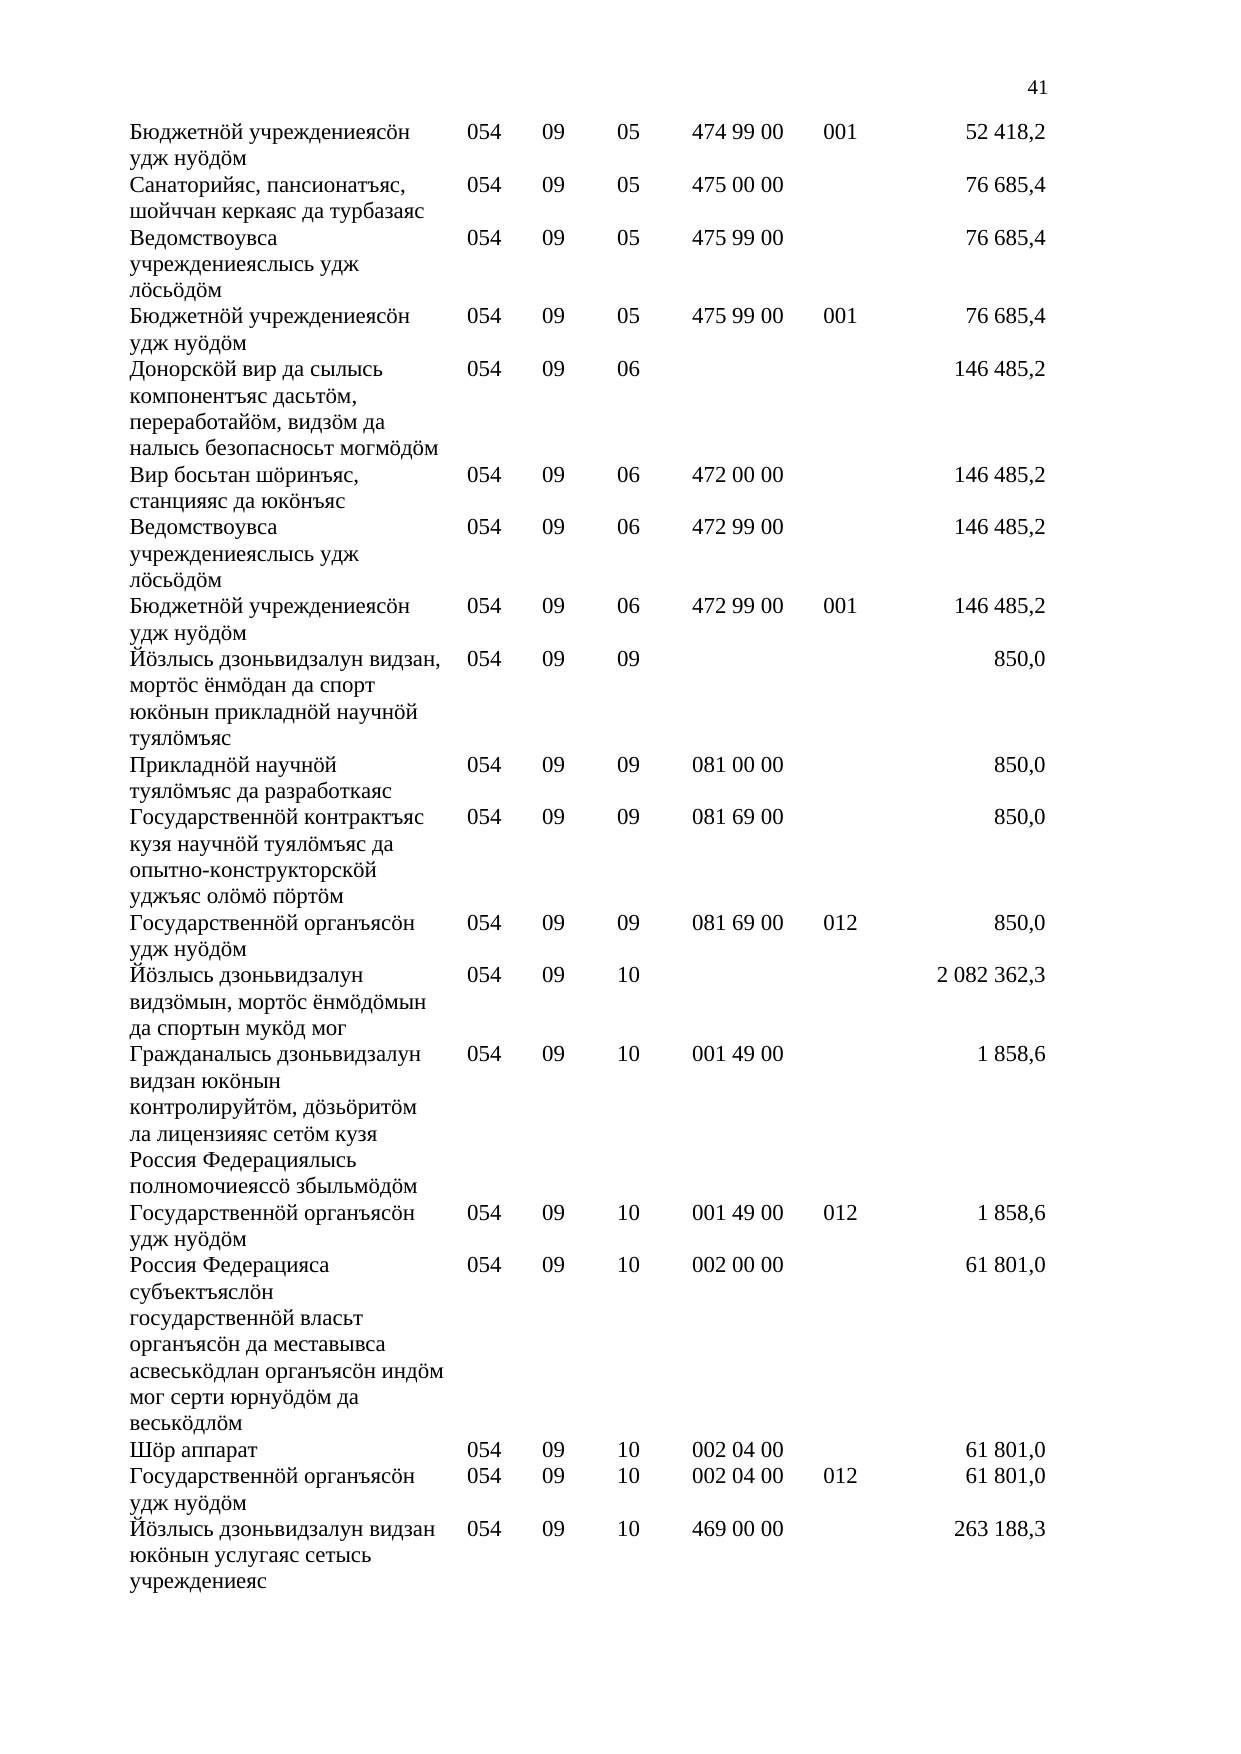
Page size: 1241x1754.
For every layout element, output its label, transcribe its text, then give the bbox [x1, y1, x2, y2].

table_cell [1057, 1436, 1113, 1462]
table_cell Гражданалысь дзоньвидзалун видзан юкöнын контролируйтöм, дöзьöритöм ла лицензияяс сетöм кузя Россия Федерациялысь полномочиеяссö збыльмöдöм [118, 1041, 456, 1199]
table_cell [1057, 1199, 1113, 1251]
table_cell 09 [531, 1251, 606, 1436]
table_cell 001 49 00 [681, 1041, 812, 1199]
table_cell 10 [606, 961, 681, 1041]
table_cell [1057, 355, 1113, 461]
table_cell 054 [456, 1199, 531, 1251]
table_cell 054 [456, 645, 531, 751]
table_cell [1057, 1251, 1113, 1436]
table_cell 09 [606, 751, 681, 803]
table_cell 469 00 00 [681, 1515, 812, 1594]
table_cell [812, 961, 887, 1041]
table_cell 09 [531, 1436, 606, 1462]
table_cell Донорскöй вир да сылысь компонентъяс дасьтöм, переработайöм, видзöм да налысь безопасносьт могмöдöм [118, 355, 456, 461]
table_cell 06 [606, 461, 681, 513]
table_cell 76 685,4 [887, 224, 1057, 303]
table_cell Ведомствоувса учреждениеяслысь удж лöсьöдöм [118, 224, 456, 303]
table_cell [1057, 1515, 1113, 1594]
table_cell 850,0 [887, 803, 1057, 909]
table_cell 09 [531, 645, 606, 751]
table_cell 001 [812, 593, 887, 645]
table_cell 09 [606, 909, 681, 961]
table_cell 09 [531, 118, 606, 171]
table_cell 081 00 00 [681, 751, 812, 803]
table_cell 09 [531, 1041, 606, 1199]
table_cell 012 [812, 1199, 887, 1251]
table_cell 474 99 00 [681, 118, 812, 171]
table_cell 09 [531, 303, 606, 355]
table_cell 263 188,3 [887, 1515, 1057, 1594]
table_cell 146 485,2 [887, 593, 1057, 645]
table_cell 1 858,6 [887, 1041, 1057, 1199]
table_cell 472 99 00 [681, 514, 812, 592]
table_cell 61 801,0 [887, 1462, 1057, 1515]
table_cell 09 [531, 224, 606, 303]
table_cell 09 [531, 961, 606, 1041]
table_cell [812, 224, 887, 303]
table_cell 09 [531, 171, 606, 223]
table_cell 10 [606, 1462, 681, 1515]
table_cell 054 [456, 1041, 531, 1199]
table_cell 146 485,2 [887, 355, 1057, 461]
table_cell 09 [531, 1515, 606, 1594]
table_cell [681, 355, 812, 461]
table_cell [1057, 803, 1113, 909]
table_cell 09 [531, 514, 606, 592]
table_cell [1057, 645, 1113, 751]
table_cell [812, 1251, 887, 1436]
table_cell [1057, 1041, 1113, 1199]
table_cell Санаторийяс, пансионатъяс, шойччан керкаяс да турбазаяс [118, 171, 456, 223]
table_cell Йöзлысь дзоньвидзалун видзан юкöнын услугаяс сетысь учреждениеяс [118, 1515, 456, 1594]
table_cell [1057, 224, 1113, 303]
table_cell 10 [606, 1251, 681, 1436]
table_cell 054 [456, 909, 531, 961]
table_cell 002 00 00 [681, 1251, 812, 1436]
table_cell 002 04 00 [681, 1462, 812, 1515]
table_cell 012 [812, 1462, 887, 1515]
table_cell Ведомствоувса учреждениеяслысь удж лöсьöдöм [118, 514, 456, 592]
table_cell [1057, 514, 1113, 592]
table_cell 054 [456, 118, 531, 171]
table_cell 09 [531, 461, 606, 513]
table_cell [812, 355, 887, 461]
table_cell [812, 171, 887, 223]
table_cell [1057, 961, 1113, 1041]
table_cell [812, 1041, 887, 1199]
table_cell [1057, 751, 1113, 803]
table_cell Россия Федерацияса субъектъяслöн государственнöй власьт органъясöн да меставывса асвеськöдлан органъясöн индöм мог серти юрнуöдöм да веськöдлöм [118, 1251, 456, 1436]
table_cell Государственнöй органъясöн удж нуöдöм [118, 909, 456, 961]
table_cell Прикладнöй научнöй туялöмъяс да разработкаяс [118, 751, 456, 803]
table_cell 146 485,2 [887, 461, 1057, 513]
table_cell 09 [531, 593, 606, 645]
table_cell 05 [606, 171, 681, 223]
table_cell 475 99 00 [681, 303, 812, 355]
table_cell 054 [456, 1436, 531, 1462]
table_cell 054 [456, 593, 531, 645]
table_cell 081 69 00 [681, 909, 812, 961]
table_cell [1057, 171, 1113, 223]
table_cell Государственнöй органъясöн удж нуöдöм [118, 1199, 456, 1251]
table_cell 054 [456, 171, 531, 223]
table_cell 05 [606, 224, 681, 303]
table_cell 054 [456, 514, 531, 592]
table_cell 475 99 00 [681, 224, 812, 303]
table_cell 2 082 362,3 [887, 961, 1057, 1041]
table_cell 05 [606, 303, 681, 355]
table_cell 06 [606, 514, 681, 592]
table_cell 10 [606, 1041, 681, 1199]
table_cell 09 [531, 355, 606, 461]
table_cell 10 [606, 1515, 681, 1594]
table_cell Государственнöй органъясöн удж нуöдöм [118, 1462, 456, 1515]
table_cell 09 [531, 909, 606, 961]
table_cell [1057, 461, 1113, 513]
table_cell 012 [812, 909, 887, 961]
table_cell 850,0 [887, 909, 1057, 961]
table_cell 054 [456, 803, 531, 909]
table_cell 76 685,4 [887, 171, 1057, 223]
table_cell 054 [456, 224, 531, 303]
table_cell [1057, 909, 1113, 961]
table_cell 52 418,2 [887, 118, 1057, 171]
table_cell 475 00 00 [681, 171, 812, 223]
table_cell Йöзлысь дзоньвидзалун видзан, мортöс ёнмöдан да спорт юкöнын прикладнöй научнöй туялöмъяс [118, 645, 456, 751]
table_cell [812, 514, 887, 592]
table_cell [1057, 1462, 1113, 1515]
table_cell 472 99 00 [681, 593, 812, 645]
table_cell 054 [456, 355, 531, 461]
table_cell 61 801,0 [887, 1251, 1057, 1436]
table_cell 06 [606, 593, 681, 645]
table_cell Бюджетнöй учреждениеясöн удж нуöдöм [118, 118, 456, 171]
table_cell 850,0 [887, 645, 1057, 751]
table_cell 850,0 [887, 751, 1057, 803]
table_cell 081 69 00 [681, 803, 812, 909]
table_cell [1057, 118, 1113, 171]
table_cell [681, 645, 812, 751]
table_cell [812, 461, 887, 513]
table_cell 054 [456, 1515, 531, 1594]
table_cell 054 [456, 303, 531, 355]
table_cell 054 [456, 1462, 531, 1515]
table_cell [681, 961, 812, 1041]
table_cell Государственнöй контрактъяс кузя научнöй туялöмъяс да опытно-конструкторскöй уджъяс олöмö пöртöм [118, 803, 456, 909]
table_cell Шöр аппарат [118, 1436, 456, 1462]
table_cell Йöзлысь дзоньвидзалун видзöмын, мортöс ёнмöдöмын да спортын мукöд мог [118, 961, 456, 1041]
table_cell 06 [606, 355, 681, 461]
table_cell 09 [531, 1199, 606, 1251]
table_cell 09 [531, 803, 606, 909]
table_cell 05 [606, 118, 681, 171]
table_cell [1057, 303, 1113, 355]
table_cell [812, 803, 887, 909]
table_cell 054 [456, 961, 531, 1041]
table_cell 002 04 00 [681, 1436, 812, 1462]
table_cell [1057, 593, 1113, 645]
table_cell Бюджетнöй учреждениеясöн удж нуöдöм [118, 303, 456, 355]
table_cell 1 858,6 [887, 1199, 1057, 1251]
table_cell 001 [812, 303, 887, 355]
table_cell 09 [531, 751, 606, 803]
table_cell 054 [456, 461, 531, 513]
table_cell [812, 645, 887, 751]
table_cell 10 [606, 1199, 681, 1251]
table_cell 76 685,4 [887, 303, 1057, 355]
table_cell [812, 1436, 887, 1462]
table_cell 054 [456, 751, 531, 803]
table_cell 09 [606, 803, 681, 909]
table_cell 146 485,2 [887, 514, 1057, 592]
table_cell Вир босьтан шöринъяс, станцияяс да юкöнъяс [118, 461, 456, 513]
table_cell 054 [456, 1251, 531, 1436]
table_cell [812, 751, 887, 803]
table_cell 10 [606, 1436, 681, 1462]
table_cell Бюджетнöй учреждениеясöн удж нуöдöм [118, 593, 456, 645]
table_cell 001 49 00 [681, 1199, 812, 1251]
table_cell 61 801,0 [887, 1436, 1057, 1462]
table_cell [812, 1515, 887, 1594]
table_cell 09 [531, 1462, 606, 1515]
table_cell 472 00 00 [681, 461, 812, 513]
table_cell 09 [606, 645, 681, 751]
table_cell 001 [812, 118, 887, 171]
